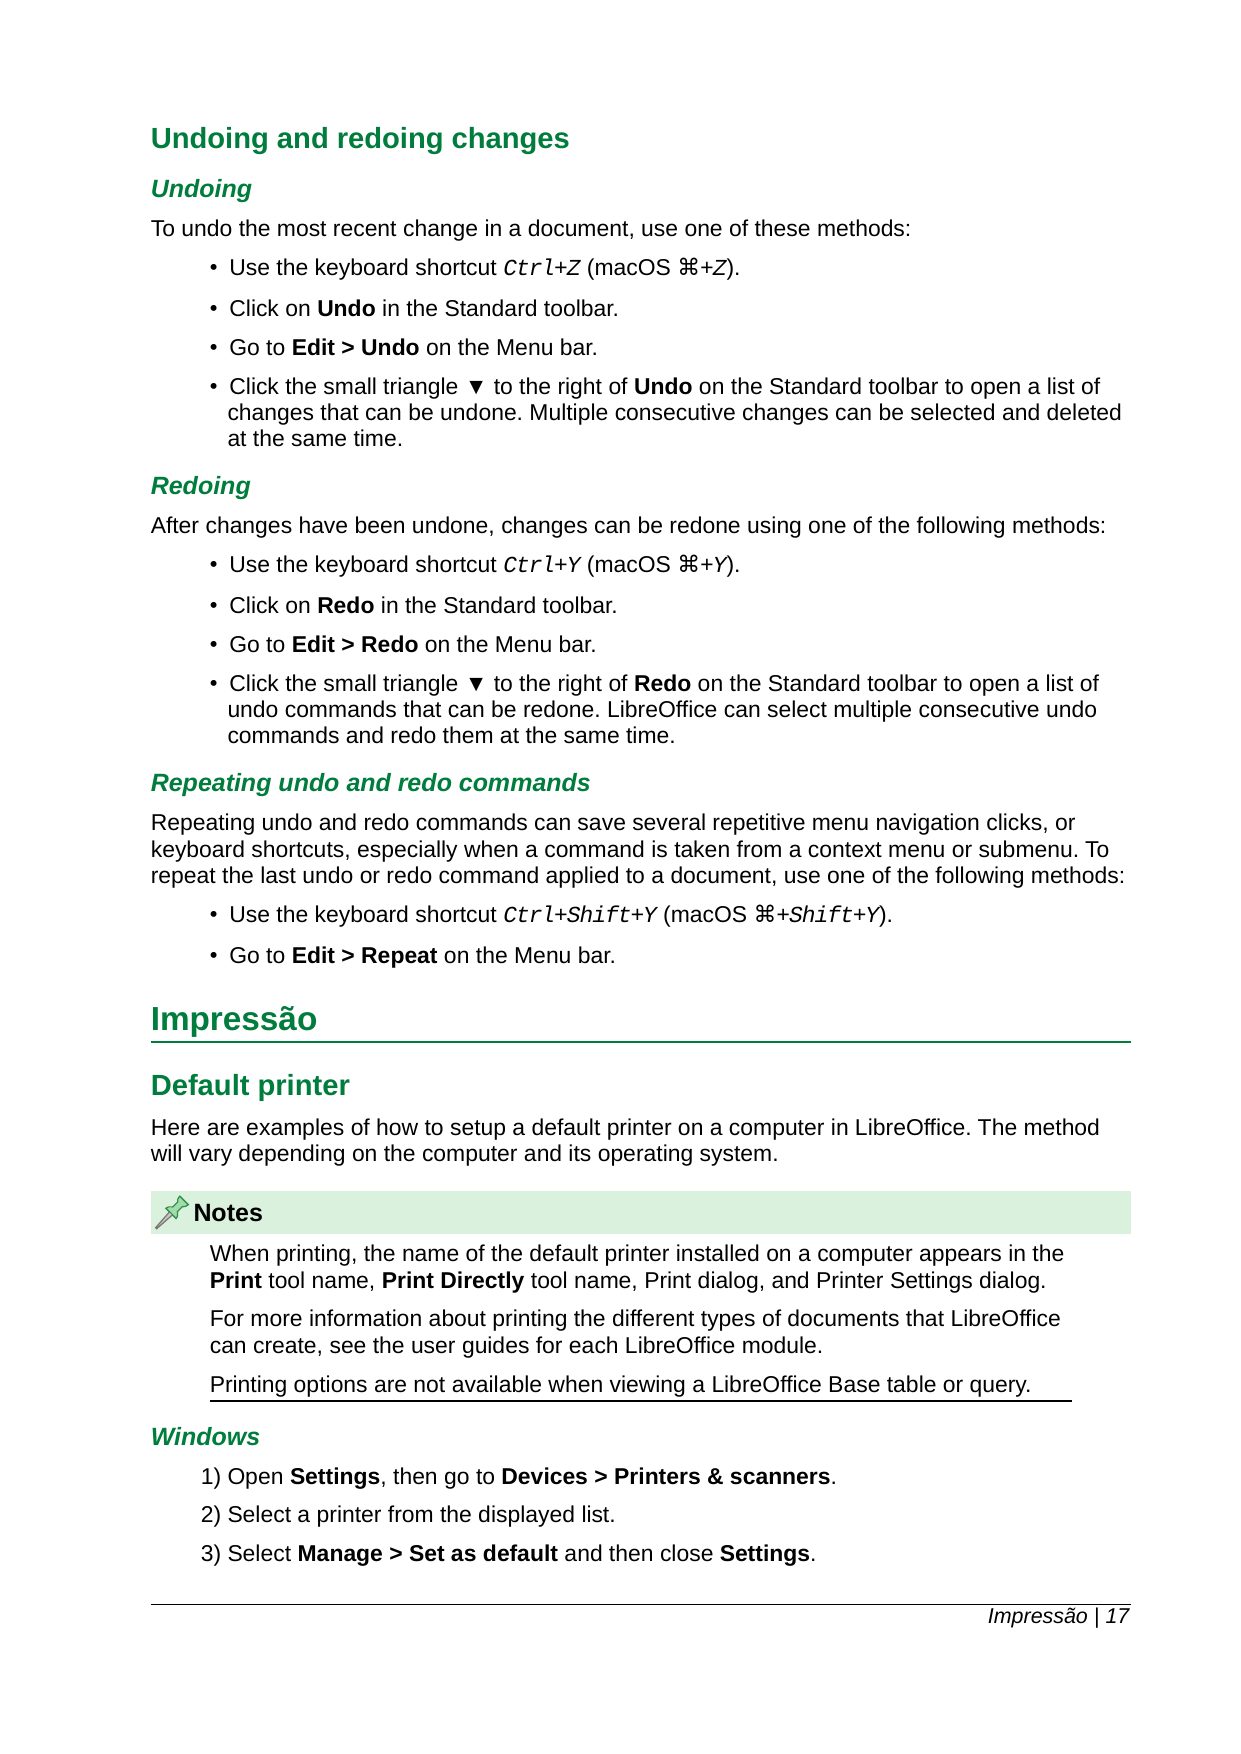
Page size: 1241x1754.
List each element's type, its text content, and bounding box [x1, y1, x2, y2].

list Click the small triangle ▼ to the right of Undo on the Standard toolbar to open a list of changes that can be undone. Multiple consecutive changes can be selected and deleted at the same time. [209, 373, 1131, 452]
text For more information about printing the different types of documents that LibreOffice can create, see the user guides for each LibreOffice module. [209, 1305, 1072, 1358]
list Go to Edit > Undo on the Menu bar. [209, 334, 1131, 360]
list Click on Undo in the Standard toolbar. [209, 295, 1131, 321]
subtitle Undoing [151, 174, 1131, 203]
list Go to Edit > Repeat on the Menu bar. [209, 942, 1131, 968]
list Use the keyboard shortcut Ctrl+Shift+Y (macOS ⌘+Shift+Y). [209, 901, 1131, 929]
subtitle Repeating undo and redo commands [151, 768, 1131, 797]
subtitle Default printer [151, 1068, 1131, 1101]
subtitle Redoing [151, 471, 1131, 500]
text Printing options are not available when viewing a LibreOffice Base table or query. [209, 1371, 1072, 1402]
text When printing, the name of the default printer installed on a computer appears in the Print tool name, Print Directly tool name, Print dialog, and Printer Settings dialog. [209, 1240, 1072, 1293]
subtitle Notes [151, 1191, 1131, 1234]
list After changes have been undone, changes can be redone using one of the following methods: [151, 512, 1131, 539]
subtitle Undoing and redoing changes [151, 121, 1131, 154]
list Click on Redo in the Standard toolbar. [209, 592, 1131, 618]
subtitle Windows [151, 1421, 1131, 1450]
subtitle Impressão [151, 999, 1131, 1041]
list Click the small triangle ▼ to the right of Redo on the Standard toolbar to open a list of undo commands that can be redone. LibreOffice can select multiple consecutive undo commands and redo them at the same time. [209, 670, 1131, 749]
list Use the keyboard shortcut Ctrl+Y (macOS ⌘+Y). [209, 551, 1131, 579]
text Here are examples of how to setup a default printer on a computer in LibreOffice. The method will vary depending on the computer and its operating system. [151, 1113, 1131, 1166]
list To undo the most recent change in a document, use one of these methods: [151, 215, 1131, 242]
list Repeating undo and redo commands can save several repetitive menu navigation clicks, or keyboard shortcuts, especially when a command is taken from a context menu or submenu. To repeat the last undo or redo command applied to a document, use one of the following methods: [151, 809, 1131, 888]
list Go to Edit > Redo on the Menu bar. [209, 631, 1131, 657]
list Select Manage > Set as default and then close Settings. [227, 1540, 1131, 1567]
list Select a printer from the displayed list. [227, 1501, 1131, 1528]
list Open Settings, then go to Devices > Printers & scanners. [227, 1463, 1131, 1489]
list Use the keyboard shortcut Ctrl+Z (macOS ⌘+Z). [209, 254, 1131, 282]
